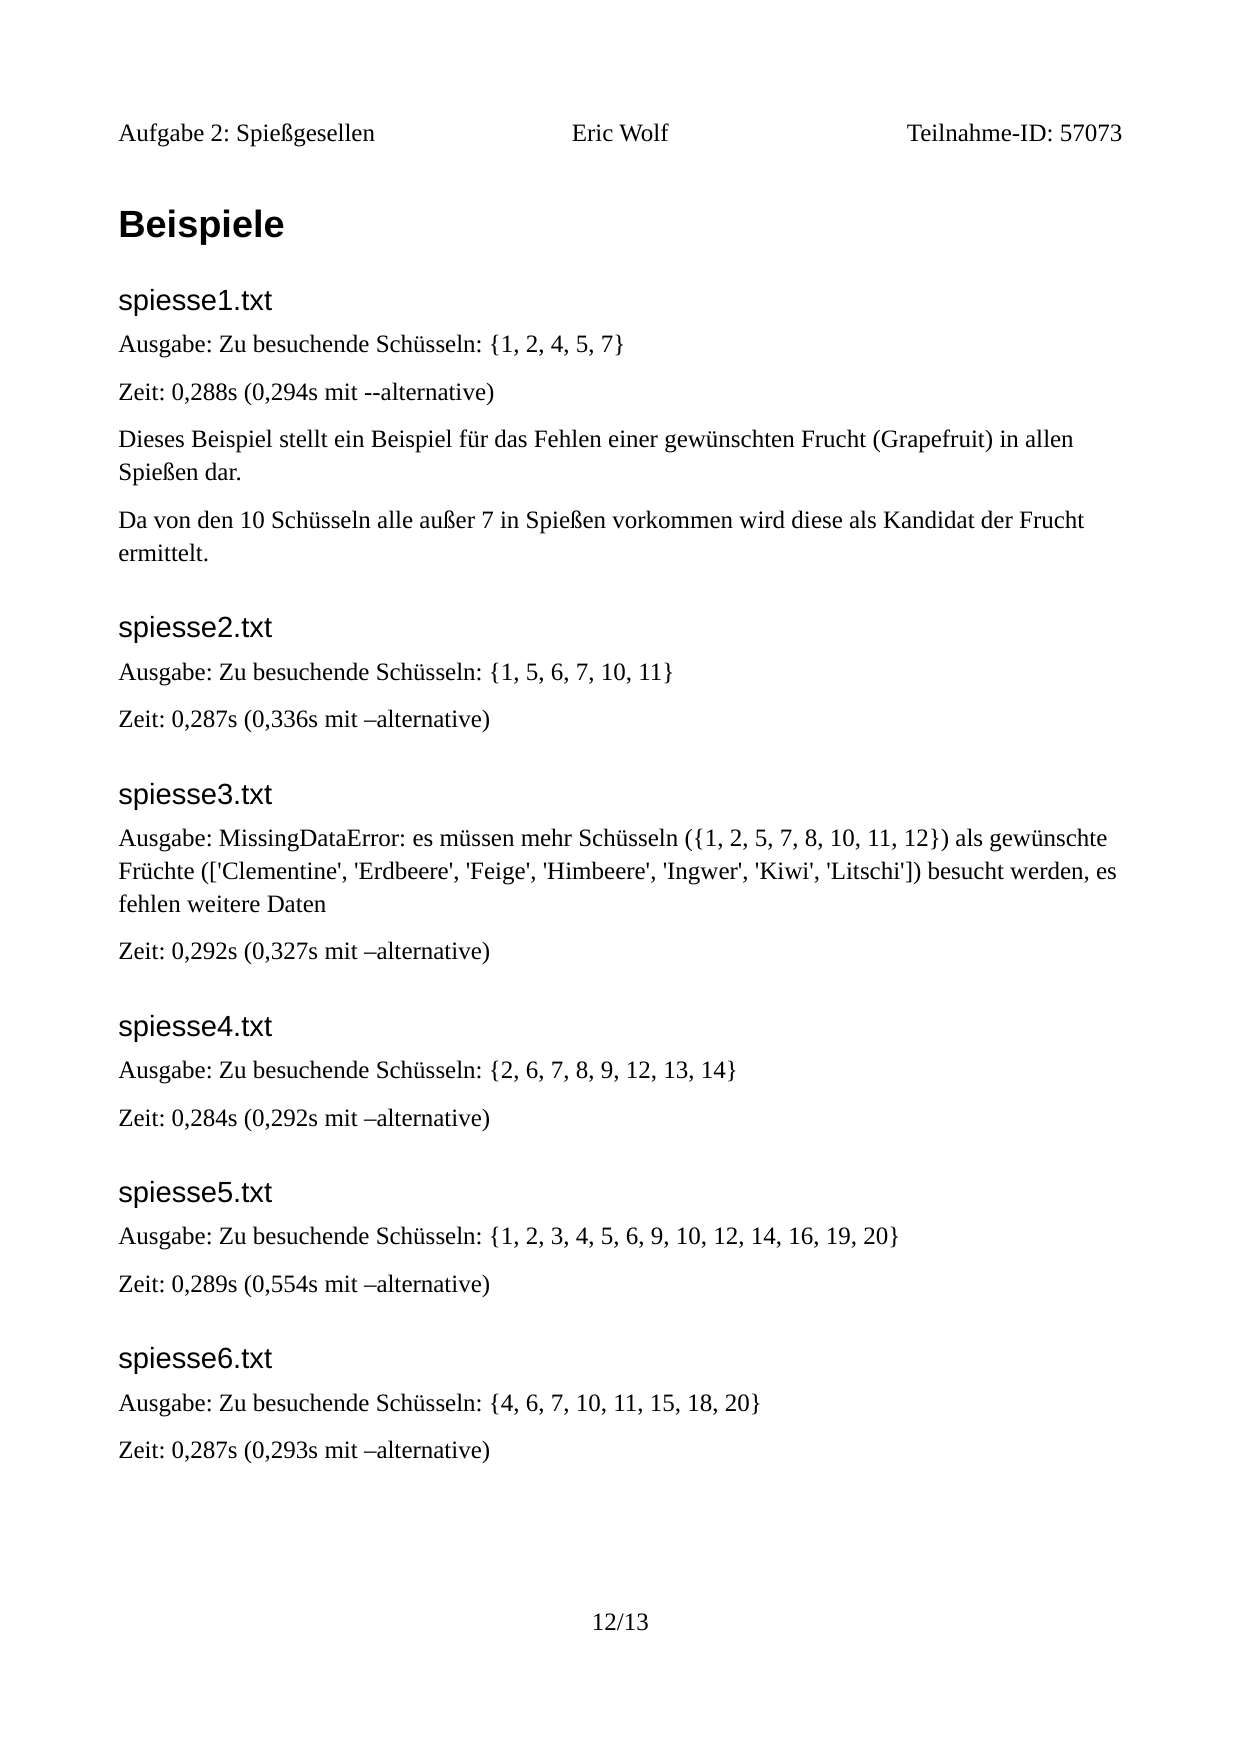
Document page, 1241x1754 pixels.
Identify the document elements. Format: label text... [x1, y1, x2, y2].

text Ausgabe: Zu besuchende Schüsseln: {4, 6, 7, 10, 11, 15, 18, 20} [118, 1388, 1122, 1416]
text Dieses Beispiel stellt ein Beispiel für das Fehlen einer gewünschten Frucht (Grapefruit) in allen Spießen dar. [118, 424, 1122, 486]
text Ausgabe: Zu besuchende Schüsseln: {1, 2, 3, 4, 5, 6, 9, 10, 12, 14, 16, 19, 20} [118, 1221, 1122, 1250]
text Zeit: 0,288s (0,294s mit --alternative) [118, 377, 1122, 405]
subtitle spiesse6.txt [118, 1342, 1122, 1375]
text Zeit: 0,284s (0,292s mit –alternative) [118, 1103, 1122, 1131]
text Ausgabe: MissingDataError: es müssen mehr Schüsseln ({1, 2, 5, 7, 8, 10, 11, 12}) als gewünschte Früchte (['Clementine', 'Erdbeere', 'Feige', 'Himbeere', 'Ingwer', 'Kiwi', 'Litschi']) besucht werden, es fehlen weitere Daten [118, 823, 1122, 918]
text Ausgabe: Zu besuchende Schüsseln: {1, 2, 4, 5, 7} [118, 329, 1122, 358]
text Ausgabe: Zu besuchende Schüsseln: {2, 6, 7, 8, 9, 12, 13, 14} [118, 1055, 1122, 1084]
text Zeit: 0,287s (0,293s mit –alternative) [118, 1435, 1122, 1464]
text Zeit: 0,289s (0,554s mit –alternative) [118, 1269, 1122, 1298]
subtitle spiesse1.txt [118, 283, 1122, 317]
subtitle spiesse4.txt [118, 1009, 1122, 1043]
text Ausgabe: Zu besuchende Schüsseln: {1, 5, 6, 7, 10, 11} [118, 657, 1122, 685]
subtitle spiesse5.txt [118, 1175, 1122, 1209]
subtitle spiesse2.txt [118, 611, 1122, 644]
subtitle spiesse3.txt [118, 777, 1122, 810]
text Da von den 10 Schüsseln alle außer 7 in Spießen vorkommen wird diese als Kandidat der Frucht ermittelt. [118, 505, 1122, 567]
subtitle Beispiele [118, 202, 1122, 246]
text Zeit: 0,287s (0,336s mit –alternative) [118, 704, 1122, 733]
text Zeit: 0,292s (0,327s mit –alternative) [118, 936, 1122, 965]
